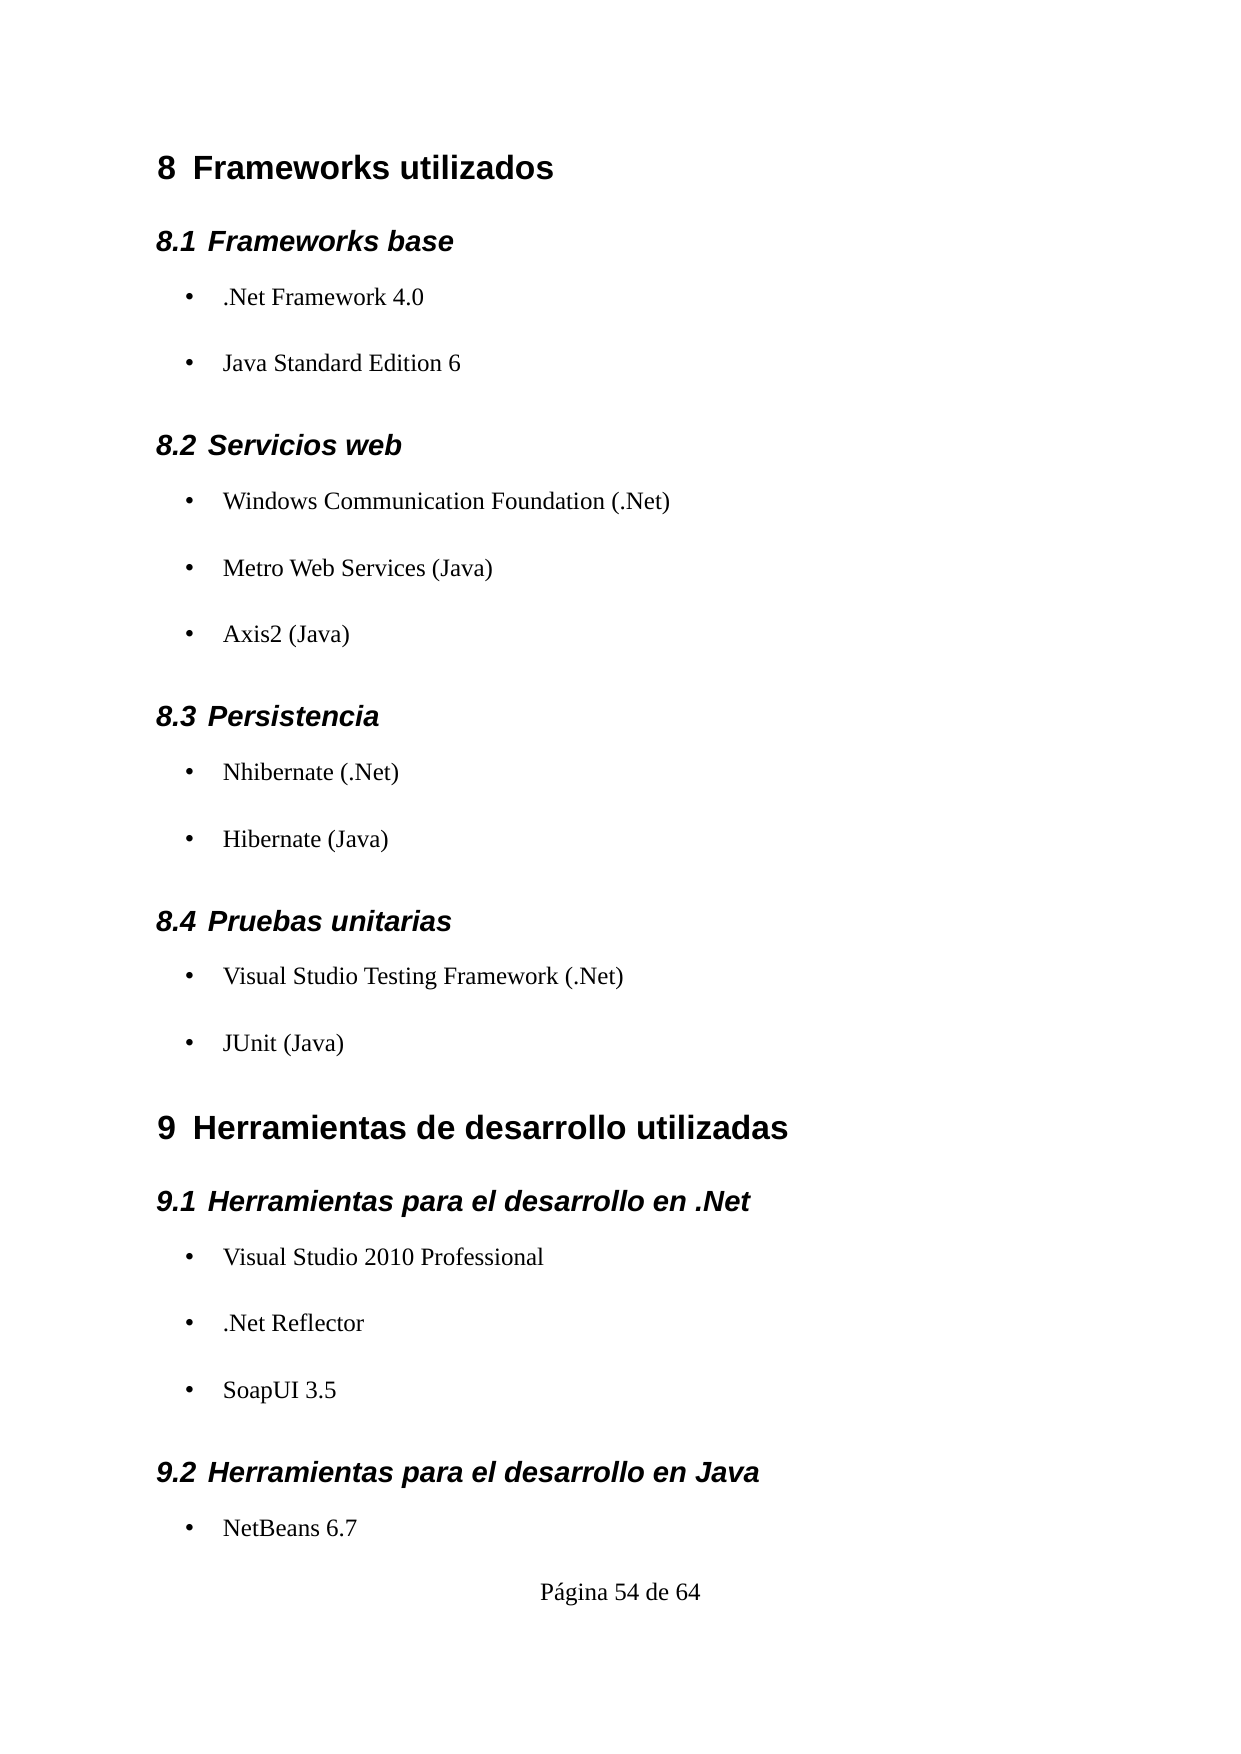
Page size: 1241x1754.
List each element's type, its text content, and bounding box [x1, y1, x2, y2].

list JUnit (Java) [185, 1028, 1093, 1057]
list Visual Studio 2010 Professional [185, 1242, 1093, 1271]
list .Net Reflector [185, 1308, 1093, 1337]
list .Net Framework 4.0 [185, 282, 1093, 310]
subtitle Pruebas unitarias [148, 903, 1093, 937]
subtitle Frameworks base [148, 224, 1093, 257]
list Java Standard Edition 6 [185, 348, 1093, 377]
subtitle Herramientas de desarrollo utilizadas [148, 1108, 1093, 1147]
list Windows Communication Foundation (.Net) [185, 486, 1093, 515]
list Hibernate (Java) [185, 824, 1093, 852]
list SoapUI 3.5 [185, 1375, 1093, 1404]
subtitle Herramientas para el desarrollo en Java [148, 1455, 1093, 1489]
list Nhibernate (.Net) [185, 757, 1093, 786]
subtitle Frameworks utilizados [148, 148, 1093, 186]
list Axis2 (Java) [185, 619, 1093, 648]
list NetBeans 6.7 [185, 1513, 1093, 1542]
subtitle Persistencia [148, 699, 1093, 733]
list Visual Studio Testing Framework (.Net) [185, 961, 1093, 990]
subtitle Herramientas para el desarrollo en .Net [148, 1184, 1093, 1218]
subtitle Servicios web [148, 428, 1093, 462]
list Metro Web Services (Java) [185, 553, 1093, 581]
